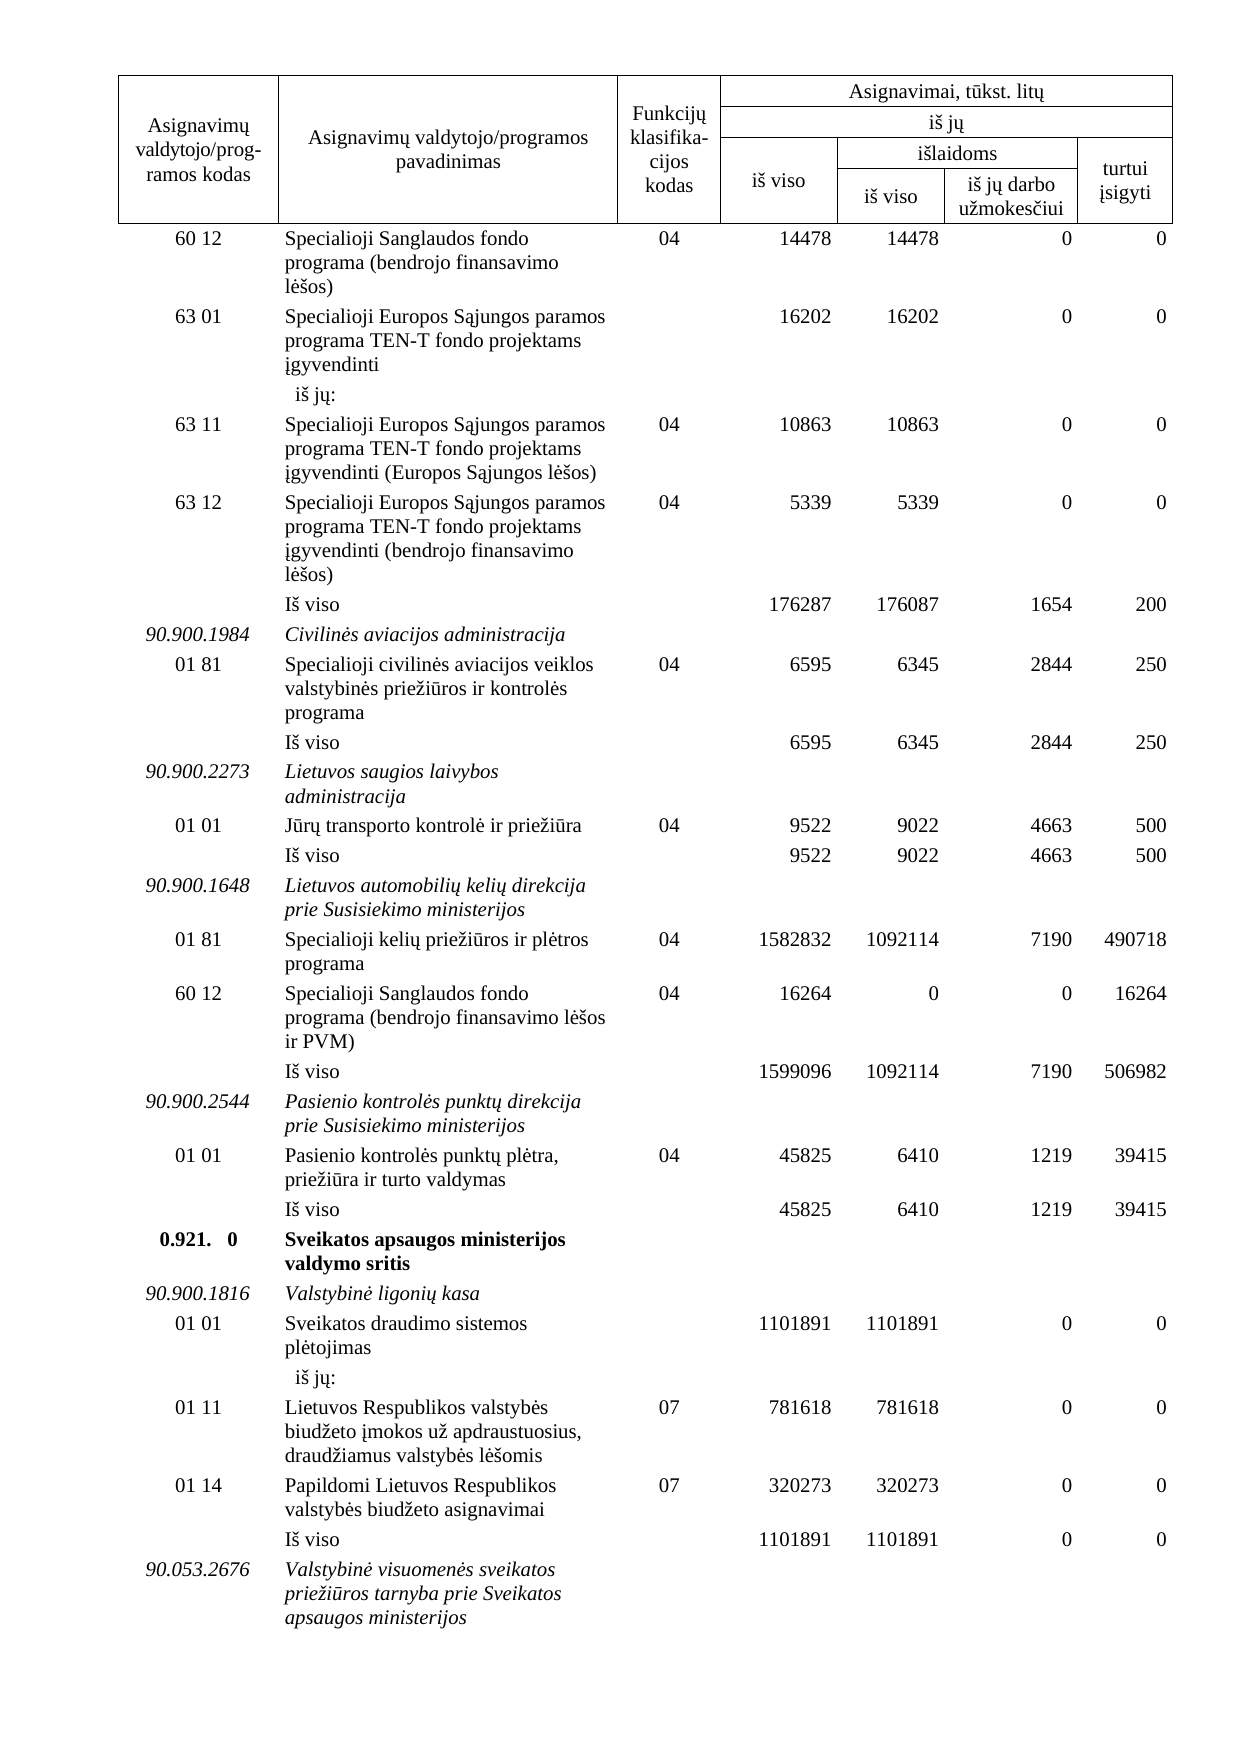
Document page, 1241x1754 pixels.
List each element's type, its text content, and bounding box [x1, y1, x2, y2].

table_cell 04 [618, 924, 720, 978]
table_cell 6345 [837, 727, 944, 757]
table_cell išlaidoms [838, 138, 1077, 168]
table_cell [618, 757, 720, 811]
table_cell 07 [618, 1470, 720, 1524]
table_cell 0 [1078, 1524, 1172, 1553]
table_cell 4663 [945, 811, 1078, 840]
table_cell Specialioji Europos Sąjungos paramos programa TEN-T fondo projektams įgyvendinti [279, 301, 618, 379]
table_cell 63 12 [118, 487, 278, 589]
table_cell 90.900.1648 [118, 870, 278, 924]
table_cell 781618 [720, 1392, 837, 1470]
table_cell Specialioji Sanglaudos fondo programa (bendrojo finansavimo lėšos) [279, 224, 618, 301]
table_cell [118, 1362, 278, 1392]
table_cell 90.900.2273 [118, 757, 278, 811]
table_cell Specialioji Sanglaudos fondo programa (bendrojo finansavimo lėšos ir PVM) [279, 978, 618, 1056]
table_cell 10863 [837, 409, 944, 487]
table_cell [945, 1362, 1078, 1392]
table_cell turtui įsigyti [1078, 138, 1172, 223]
table_cell Specialioji Europos Sąjungos paramos programa TEN-T fondo projektams įgyvendinti (bendrojo finansavimo lėšos) [279, 487, 618, 589]
table_cell iš jų: [279, 1362, 618, 1392]
table_cell [720, 870, 837, 924]
table_cell [945, 1086, 1078, 1140]
table_cell 16202 [720, 301, 837, 379]
table_cell [837, 1224, 944, 1278]
table_cell 176087 [837, 589, 944, 619]
table_cell 1219 [945, 1140, 1078, 1194]
table_cell 200 [1078, 589, 1172, 619]
table_cell 01 01 [118, 1308, 278, 1362]
table_cell 6595 [720, 727, 837, 757]
table_cell [618, 1554, 720, 1632]
table_cell [618, 1524, 720, 1553]
table_cell 0 [945, 1308, 1078, 1362]
table_cell Iš viso [279, 1524, 618, 1553]
table_cell iš jų darbo užmokesčiui [945, 169, 1077, 223]
table_cell [118, 589, 278, 619]
table_cell 0 [945, 409, 1078, 487]
table_cell 176287 [720, 589, 837, 619]
table_cell [1078, 1362, 1172, 1392]
table_cell [720, 1086, 837, 1140]
table_cell 250 [1078, 727, 1172, 757]
table_cell [720, 1362, 837, 1392]
table_cell Valstybinė visuomenės sveikatos priežiūros tarnyba prie Sveikatos apsaugos ministerijos [279, 1554, 618, 1632]
table_cell 4663 [945, 840, 1078, 870]
table_cell [618, 1224, 720, 1278]
table_cell 0 [837, 978, 944, 1056]
table_cell [1078, 1224, 1172, 1278]
table_cell [618, 1194, 720, 1224]
table_header Asignavimai, tūkst. litų [721, 76, 1172, 106]
table_cell 0 [1078, 301, 1172, 379]
table_cell [618, 1278, 720, 1308]
table_cell 0 [1078, 1470, 1172, 1524]
table_cell 0 [945, 978, 1078, 1056]
table_cell 0 [945, 1524, 1078, 1553]
table_cell [837, 1086, 944, 1140]
table_cell [1078, 757, 1172, 811]
table_cell 320273 [720, 1470, 837, 1524]
table_cell 490718 [1078, 924, 1172, 978]
table_cell 0 [1078, 487, 1172, 589]
table_cell 10863 [720, 409, 837, 487]
table_cell 39415 [1078, 1140, 1172, 1194]
table_cell [945, 379, 1078, 409]
table_cell 0 [945, 487, 1078, 589]
table_cell 16264 [720, 978, 837, 1056]
table_cell 04 [618, 978, 720, 1056]
table_cell Iš viso [279, 1194, 618, 1224]
table_cell 7190 [945, 924, 1078, 978]
table_cell [837, 757, 944, 811]
table_cell 500 [1078, 840, 1172, 870]
table_cell 9522 [720, 840, 837, 870]
table_header Asignavimų valdytojo/programos pavadinimas [279, 76, 617, 223]
table_cell iš jų [721, 107, 1172, 137]
table_cell 0 [1078, 224, 1172, 301]
table_cell 01 01 [118, 1140, 278, 1194]
table_cell 63 01 [118, 301, 278, 379]
table_cell [837, 1362, 944, 1392]
table_cell 07 [618, 1392, 720, 1470]
table_cell [1078, 379, 1172, 409]
table_cell Pasienio kontrolės punktų direkcija prie Susisiekimo ministerijos [279, 1086, 618, 1140]
table_cell [118, 379, 278, 409]
table_cell 04 [618, 409, 720, 487]
table_cell [945, 619, 1078, 649]
table_cell [720, 619, 837, 649]
table_cell [1078, 1554, 1172, 1632]
table_cell [618, 727, 720, 757]
table_cell [1078, 1278, 1172, 1308]
table_cell 0.921. 0 [118, 1224, 278, 1278]
table_cell 1101891 [720, 1524, 837, 1553]
table_cell 01 81 [118, 924, 278, 978]
table_cell [618, 589, 720, 619]
table_cell [618, 1056, 720, 1086]
table_cell 90.900.1984 [118, 619, 278, 649]
table_cell 2844 [945, 727, 1078, 757]
table_cell 0 [1078, 1308, 1172, 1362]
table_cell 39415 [1078, 1194, 1172, 1224]
table_cell iš jų: [279, 379, 618, 409]
table_cell 45825 [720, 1140, 837, 1194]
table_cell 1599096 [720, 1056, 837, 1086]
table_cell 0 [945, 301, 1078, 379]
table_cell 01 14 [118, 1470, 278, 1524]
table_cell 6345 [837, 649, 944, 727]
table_cell 320273 [837, 1470, 944, 1524]
table_cell 1092114 [837, 924, 944, 978]
table_cell [618, 301, 720, 379]
table_cell 01 81 [118, 649, 278, 727]
table_cell 0 [1078, 1392, 1172, 1470]
table_cell Sveikatos apsaugos ministerijos valdymo sritis [279, 1224, 618, 1278]
table_cell [1078, 1086, 1172, 1140]
table_cell 01 01 [118, 811, 278, 840]
table_cell 9522 [720, 811, 837, 840]
table_cell [618, 840, 720, 870]
table_cell 1101891 [837, 1308, 944, 1362]
table_cell Iš viso [279, 727, 618, 757]
table_cell 45825 [720, 1194, 837, 1224]
table_cell 1654 [945, 589, 1078, 619]
table_cell Pasienio kontrolės punktų plėtra, priežiūra ir turto valdymas [279, 1140, 618, 1194]
table_cell 90.900.1816 [118, 1278, 278, 1308]
table_cell [118, 840, 278, 870]
table_cell Specialioji kelių priežiūros ir plėtros programa [279, 924, 618, 978]
table_cell [720, 1554, 837, 1632]
table_cell 04 [618, 1140, 720, 1194]
table_cell 04 [618, 811, 720, 840]
table_cell 04 [618, 649, 720, 727]
table_cell 0 [945, 1470, 1078, 1524]
table_cell [618, 379, 720, 409]
table_cell [618, 870, 720, 924]
table_cell 7190 [945, 1056, 1078, 1086]
table_cell 1219 [945, 1194, 1078, 1224]
table_cell 0 [1078, 409, 1172, 487]
table_cell [118, 727, 278, 757]
table_cell [945, 1224, 1078, 1278]
table_cell 6410 [837, 1140, 944, 1194]
table_cell 1101891 [720, 1308, 837, 1362]
table_cell 2844 [945, 649, 1078, 727]
table_cell [945, 1554, 1078, 1632]
table_cell [837, 379, 944, 409]
table_cell [720, 1278, 837, 1308]
table_cell 90.053.2676 [118, 1554, 278, 1632]
table_cell 6410 [837, 1194, 944, 1224]
table_cell [837, 870, 944, 924]
table_cell 781618 [837, 1392, 944, 1470]
table_cell 14478 [837, 224, 944, 301]
table_cell 5339 [720, 487, 837, 589]
table_cell Iš viso [279, 840, 618, 870]
table_cell Jūrų transporto kontrolė ir priežiūra [279, 811, 618, 840]
table_cell [118, 1524, 278, 1553]
table_cell 60 12 [118, 978, 278, 1056]
table_header Funkcijų klasifika-cijos kodas [618, 76, 720, 223]
table_cell 0 [945, 1392, 1078, 1470]
table_cell [720, 379, 837, 409]
table_cell [618, 1308, 720, 1362]
table_cell [118, 1194, 278, 1224]
table_cell [837, 1278, 944, 1308]
table_cell 5339 [837, 487, 944, 589]
table_cell Specialioji Europos Sąjungos paramos programa TEN-T fondo projektams įgyvendinti (Europos Sąjungos lėšos) [279, 409, 618, 487]
table_cell [118, 1056, 278, 1086]
table_cell 16202 [837, 301, 944, 379]
table_cell 1092114 [837, 1056, 944, 1086]
table_cell 500 [1078, 811, 1172, 840]
table_cell [945, 870, 1078, 924]
table_cell [618, 1362, 720, 1392]
table_cell Lietuvos saugios laivybos administracija [279, 757, 618, 811]
table_cell 04 [618, 224, 720, 301]
table_cell [945, 1278, 1078, 1308]
table_cell Sveikatos draudimo sistemos plėtojimas [279, 1308, 618, 1362]
table_cell 01 11 [118, 1392, 278, 1470]
table_cell 90.900.2544 [118, 1086, 278, 1140]
table_cell 9022 [837, 840, 944, 870]
table_cell [618, 1086, 720, 1140]
table_cell Valstybinė ligonių kasa [279, 1278, 618, 1308]
table_cell [1078, 619, 1172, 649]
table_cell 1101891 [837, 1524, 944, 1553]
table_cell [618, 619, 720, 649]
table_cell iš viso [721, 138, 837, 223]
table_cell [1078, 870, 1172, 924]
table_cell iš viso [838, 169, 944, 223]
table_cell Civilinės aviacijos administracija [279, 619, 618, 649]
table_cell 60 12 [118, 224, 278, 301]
table_cell 16264 [1078, 978, 1172, 1056]
table_cell 250 [1078, 649, 1172, 727]
table_cell [837, 1554, 944, 1632]
table_cell Specialioji civilinės aviacijos veiklos valstybinės priežiūros ir kontrolės programa [279, 649, 618, 727]
table_cell 04 [618, 487, 720, 589]
table_cell Iš viso [279, 1056, 618, 1086]
table_cell 1582832 [720, 924, 837, 978]
table_cell Lietuvos automobilių kelių direkcija prie Susisiekimo ministerijos [279, 870, 618, 924]
table_cell 9022 [837, 811, 944, 840]
table_cell 506982 [1078, 1056, 1172, 1086]
table_cell [720, 1224, 837, 1278]
table_cell Iš viso [279, 589, 618, 619]
table_header Asignavimų valdytojo/prog-ramos kodas [119, 76, 278, 223]
table_cell 63 11 [118, 409, 278, 487]
table_cell Papildomi Lietuvos Respublikos valstybės biudžeto asignavimai [279, 1470, 618, 1524]
table_cell 14478 [720, 224, 837, 301]
table_cell [720, 757, 837, 811]
table_cell 0 [945, 224, 1078, 301]
table_cell 6595 [720, 649, 837, 727]
table_cell [945, 757, 1078, 811]
table_cell Lietuvos Respublikos valstybės biudžeto įmokos už apdraustuosius, draudžiamus valstybės lėšomis [279, 1392, 618, 1470]
table_cell [837, 619, 944, 649]
